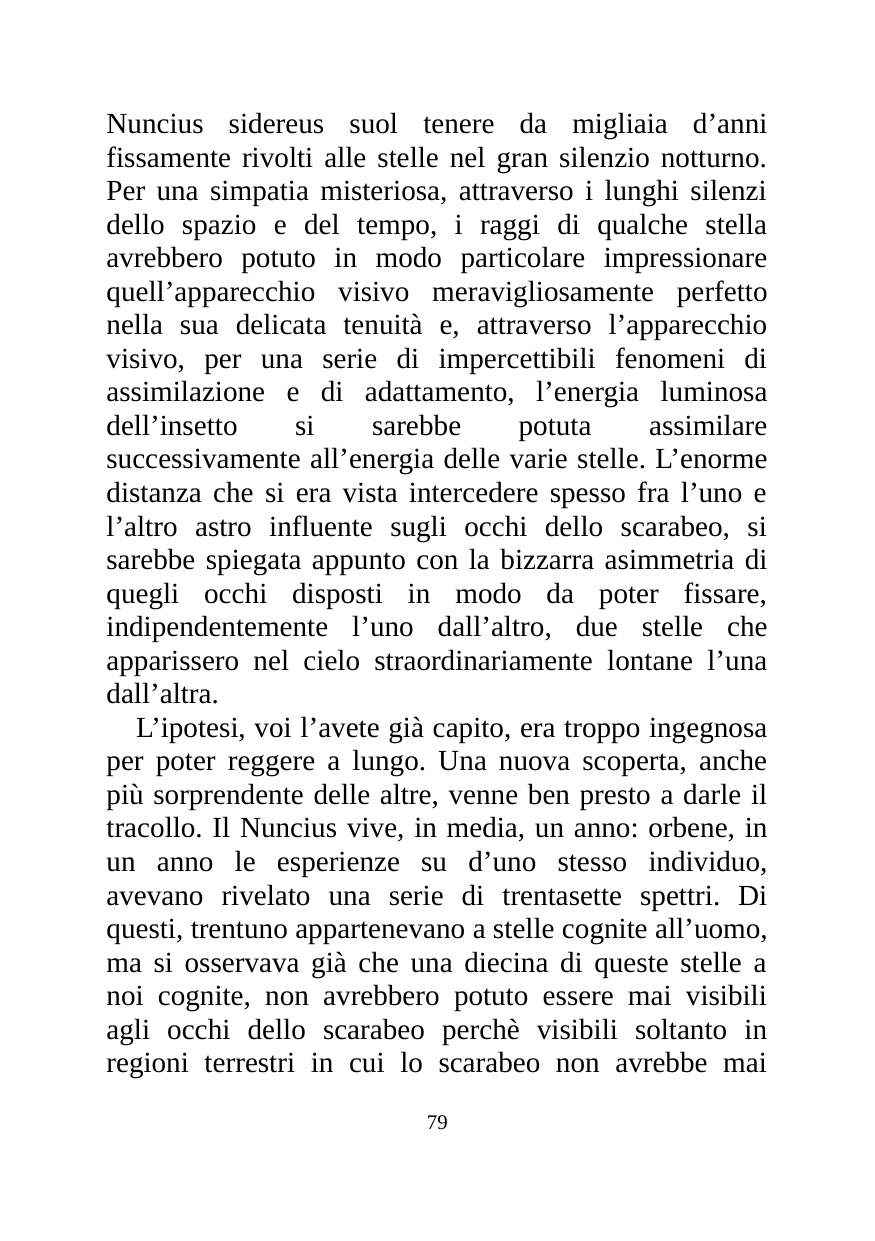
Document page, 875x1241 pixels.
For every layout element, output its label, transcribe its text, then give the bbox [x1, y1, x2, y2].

text Nuncius sidereus suol tenere da migliaia d’anni fissamente rivolti alle stelle nel gran silenzio notturno. Per una simpatia misteriosa, attraverso i lunghi silenzi dello spazio e del tempo, i raggi di qualche stella avrebbero potuto in modo particolare impressionare quell’apparecchio visivo meravigliosamente perfetto nella sua delicata tenuità e, attraverso l’apparecchio visivo, per una serie di impercettibili fenomeni di assimilazione e di adattamento, l’energia luminosa dell’insetto si sarebbe potuta assimilare successivamente all’energia delle varie stelle. L’enorme distanza che si era vista intercedere spesso fra l’uno e l’altro astro influente sugli occhi dello scarabeo, si sarebbe spiegata appunto con la bizzarra asimmetria di quegli occhi disposti in modo da poter fissare, indipendentemente l’uno dall’altro, due stelle che apparissero nel cielo straordinariamente lontane l’una dall’altra. [106, 106, 768, 710]
text L’ipotesi, voi l’avete già capito, era troppo ingegnosa per poter reggere a lungo. Una nuova scoperta, anche più sorprendente delle altre, venne ben presto a darle il tracollo. Il Nuncius vive, in media, un anno: orbene, in un anno le esperienze su d’uno stesso individuo, avevano rivelato una serie di trentasette spettri. Di questi, trentuno appartenevano a stelle cognite all’uomo, ma si osservava già che una diecina di queste stelle a noi cognite, non avrebbero potuto essere mai visibili agli occhi dello scarabeo perchè visibili soltanto in regioni terrestri in cui lo scarabeo non avrebbe mai [106, 710, 768, 1079]
